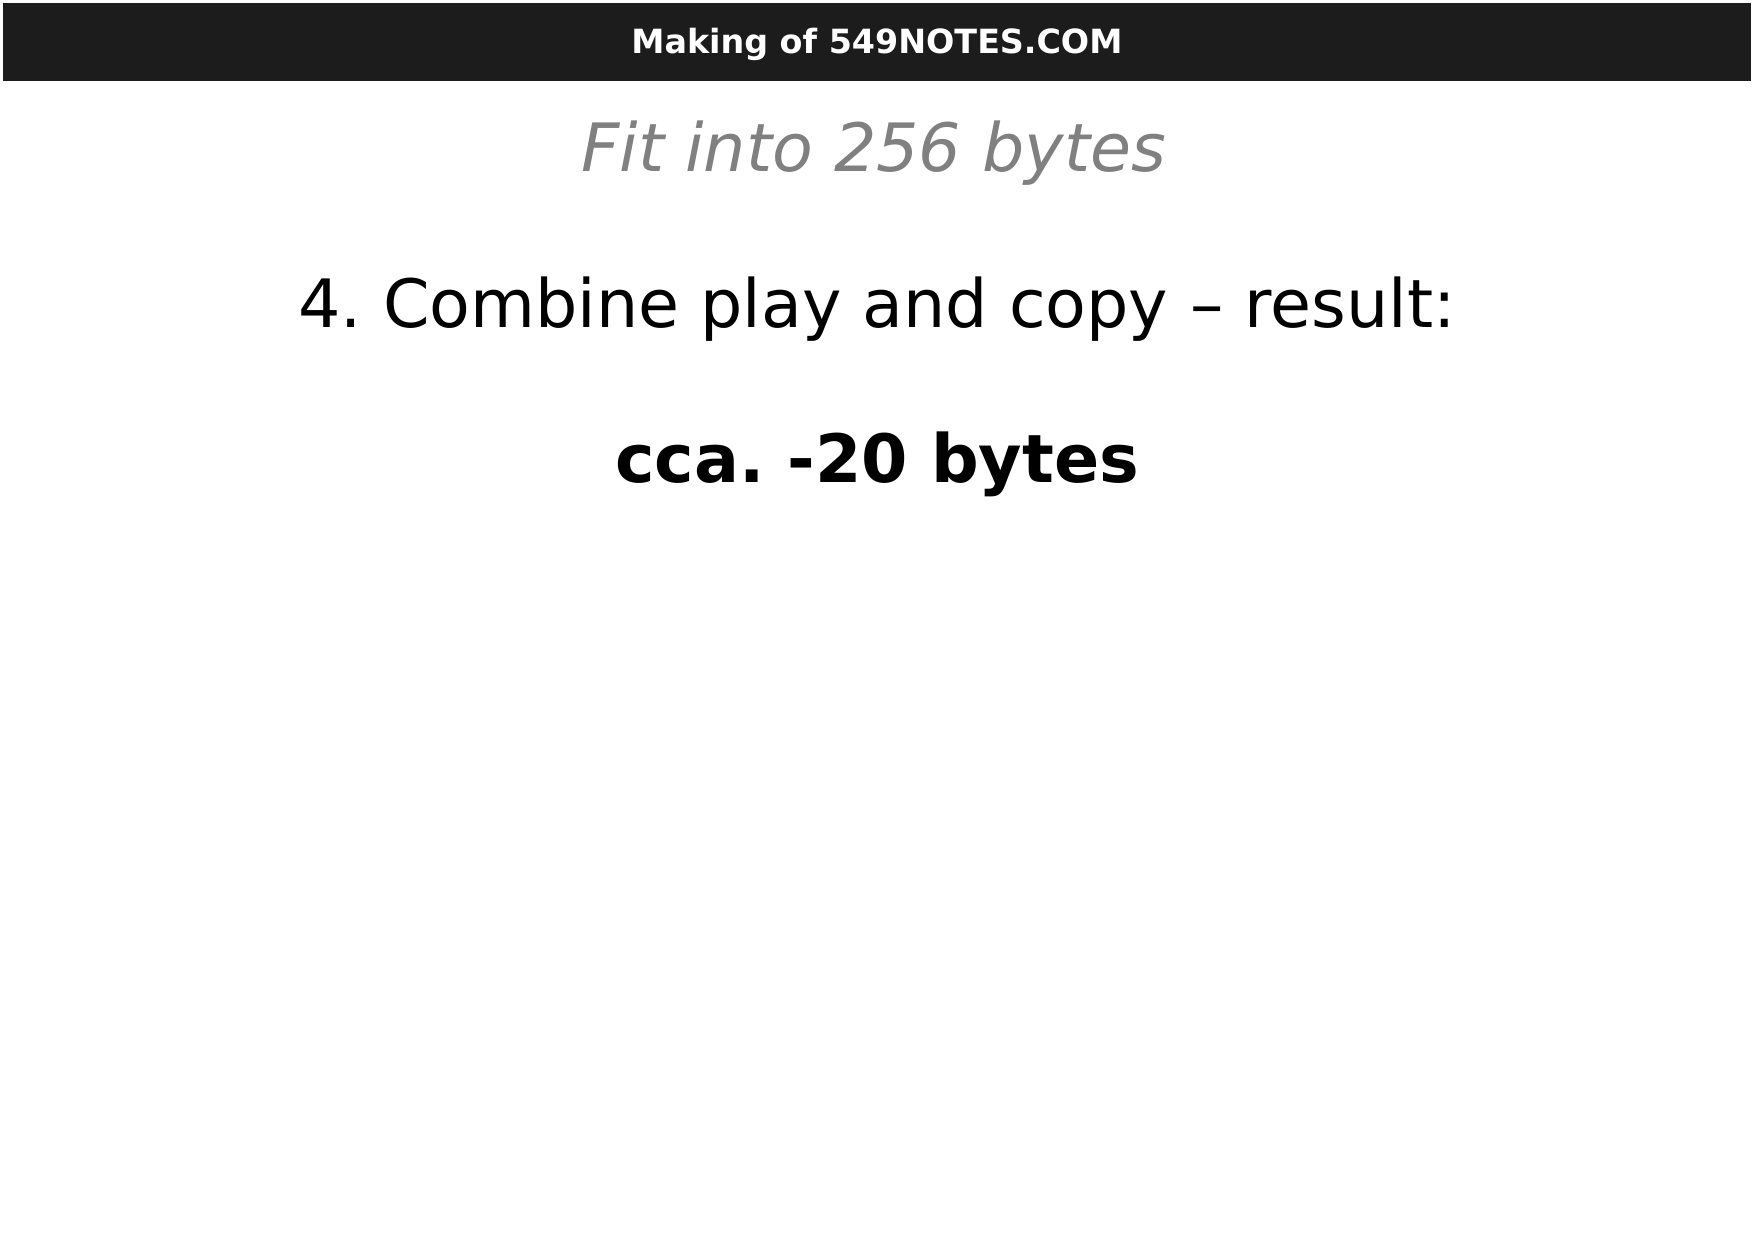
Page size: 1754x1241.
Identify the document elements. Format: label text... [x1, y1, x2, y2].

text cca. -20 bytes [3, 420, 1751, 498]
text 4. Combine play and copy – result: [3, 265, 1751, 343]
text Fit into 256 bytes [3, 110, 1751, 188]
